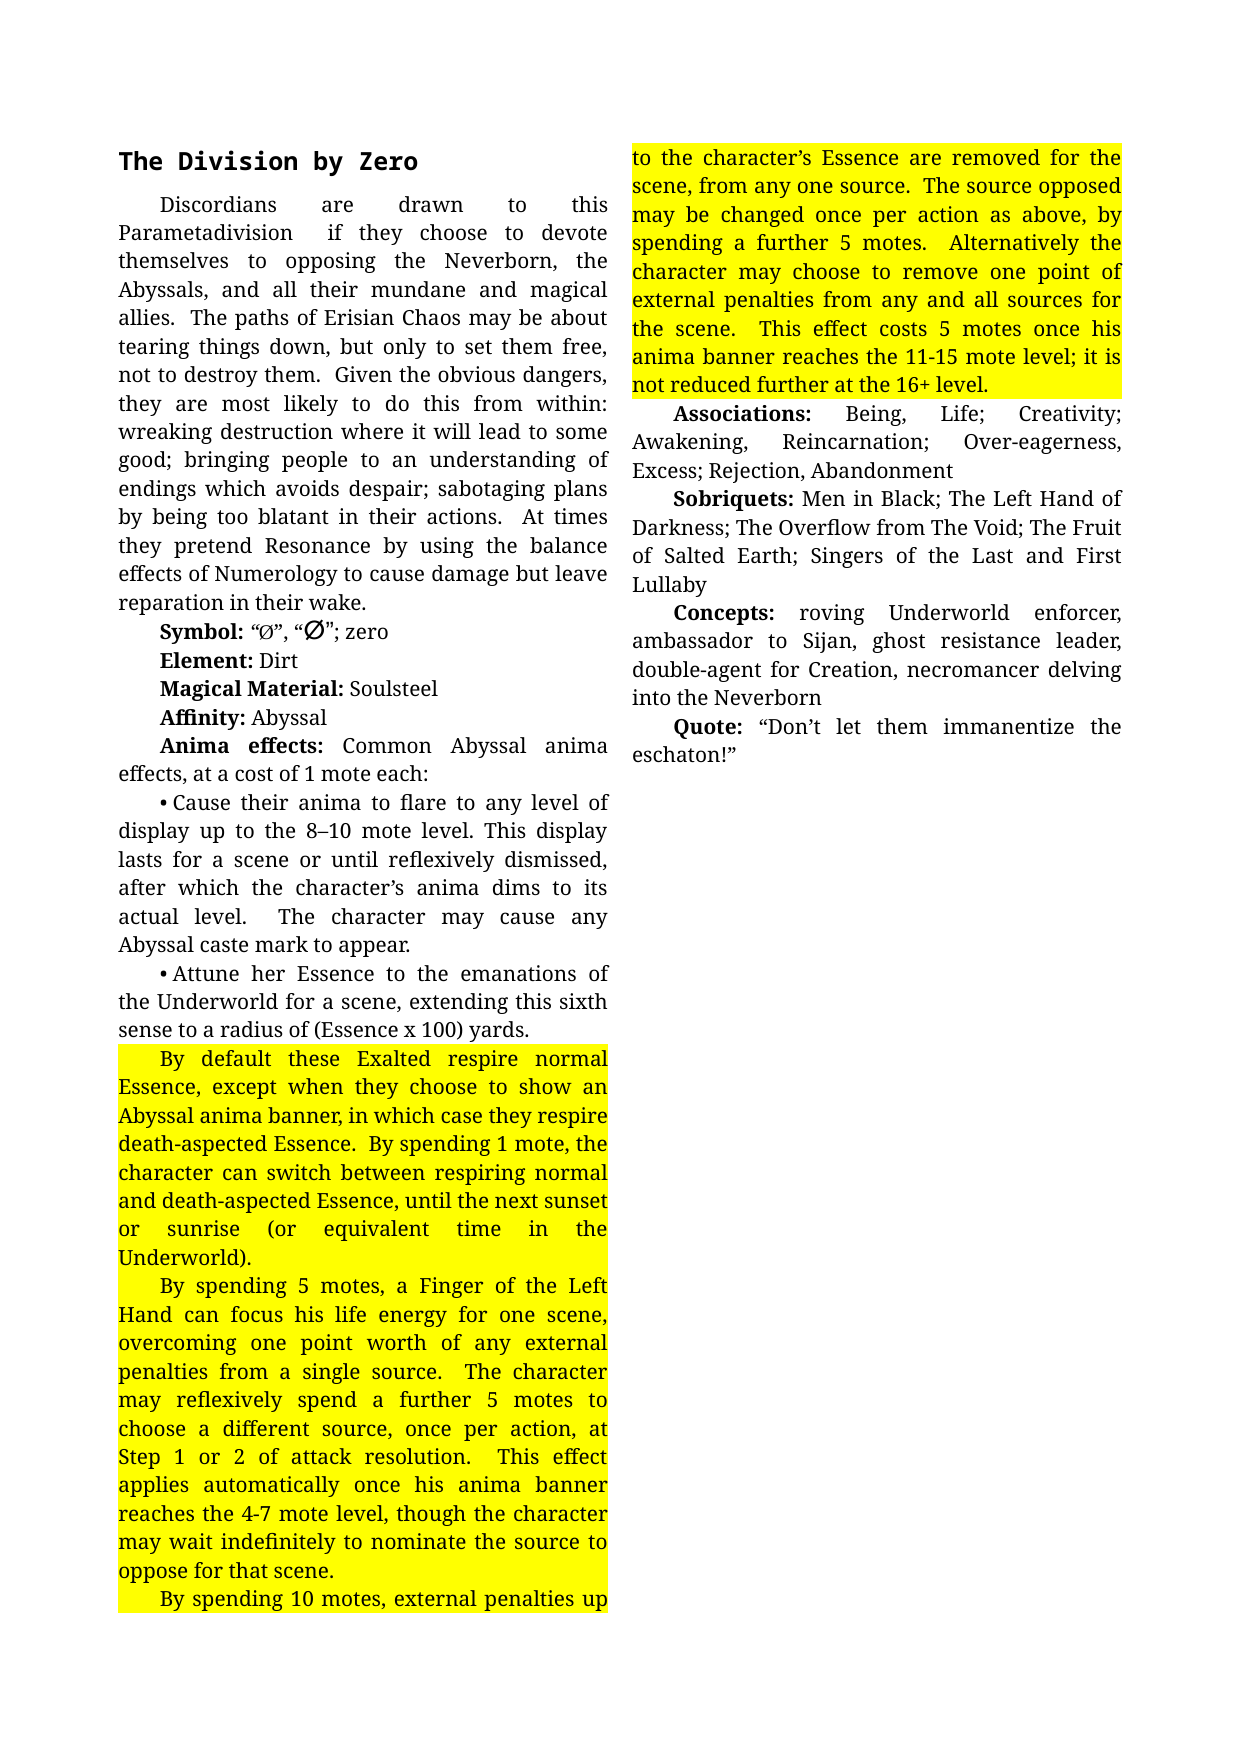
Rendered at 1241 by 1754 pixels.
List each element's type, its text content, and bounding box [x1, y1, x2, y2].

text Element: Dirt [118, 646, 608, 674]
text By spending 5 motes, a Finger of the Left Hand can focus his life energy for one scene, overcoming one point worth of any external penalties from a single source. The character may reflexively spend a further 5 motes to choose a different source, once per action, at Step 1 or 2 of attack resolution. This effect applies automatically once his anima banner reaches the 4-7 mote level, though the character may wait indefinitely to nominate the source to oppose for that scene. [118, 1271, 608, 1584]
list Cause their anima to flare to any level of display up to the 8–10 mote level. This display lasts for a scene or until reflexively dismissed, after which the character’s anima dims to its actual level. The character may cause any Abyssal caste mark to appear. [118, 788, 608, 959]
text Affinity: Abyssal [118, 703, 608, 731]
text By spending 10 motes, external penalties up [118, 1584, 608, 1613]
text Symbol: “Ø”, “ⵁ”; zero [118, 616, 608, 646]
text Associations: Being, Life; Creativity; Awakening, Reincarnation; Over-eagerness, Excess; Rejection, Abandonment [632, 399, 1122, 484]
list Attune her Essence to the emanations of the Underworld for a scene, extending this sixth sense to a radius of (Essence x 100) yards. [118, 959, 608, 1044]
text Magical Material: Soulsteel [118, 674, 608, 703]
text Quote: “Don’t let them immanentize the eschaton!” [632, 712, 1122, 769]
text Sobriquets: Men in Black; The Left Hand of Darkness; The Overflow from The Void; The Fruit of Salted Earth; Singers of the Last and First Lullaby [632, 484, 1122, 598]
text Anima effects: Common Abyssal anima effects, at a cost of 1 mote each: [118, 731, 608, 788]
subtitle The Division by Zero [118, 143, 608, 177]
text Concepts: roving Underworld enforcer, ambassador to Sijan, ghost resistance leader, double-agent for Creation, necromancer delving into the Neverborn [632, 598, 1122, 712]
text to the character’s Essence are removed for the scene, from any one source. The source opposed may be changed once per action as above, by spending a further 5 motes. Alternatively the character may choose to remove one point of external penalties from any and all sources for the scene. This effect costs 5 motes once his anima banner reaches the 11-15 mote level; it is not reduced further at the 16+ level. [632, 143, 1122, 399]
text By default these Exalted respire normal Essence, except when they choose to show an Abyssal anima banner, in which case they respire death-aspected Essence. By spending 1 mote, the character can switch between respiring normal and death-aspected Essence, until the next sunset or sunrise (or equivalent time in the Underworld). [118, 1044, 608, 1271]
text Discordians are drawn to this Parametadivision if they choose to devote themselves to opposing the Neverborn, the Abyssals, and all their mundane and magical allies. The paths of Erisian Chaos may be about tearing things down, but only to set them free, not to destroy them. Given the obvious dangers, they are most likely to do this from within: wreaking destruction where it will lead to some good; bringing people to an understanding of endings which avoids despair; sabotaging plans by being too blatant in their actions. At times they pretend Resonance by using the balance effects of Numerology to cause damage but leave reparation in their wake. [118, 190, 608, 616]
